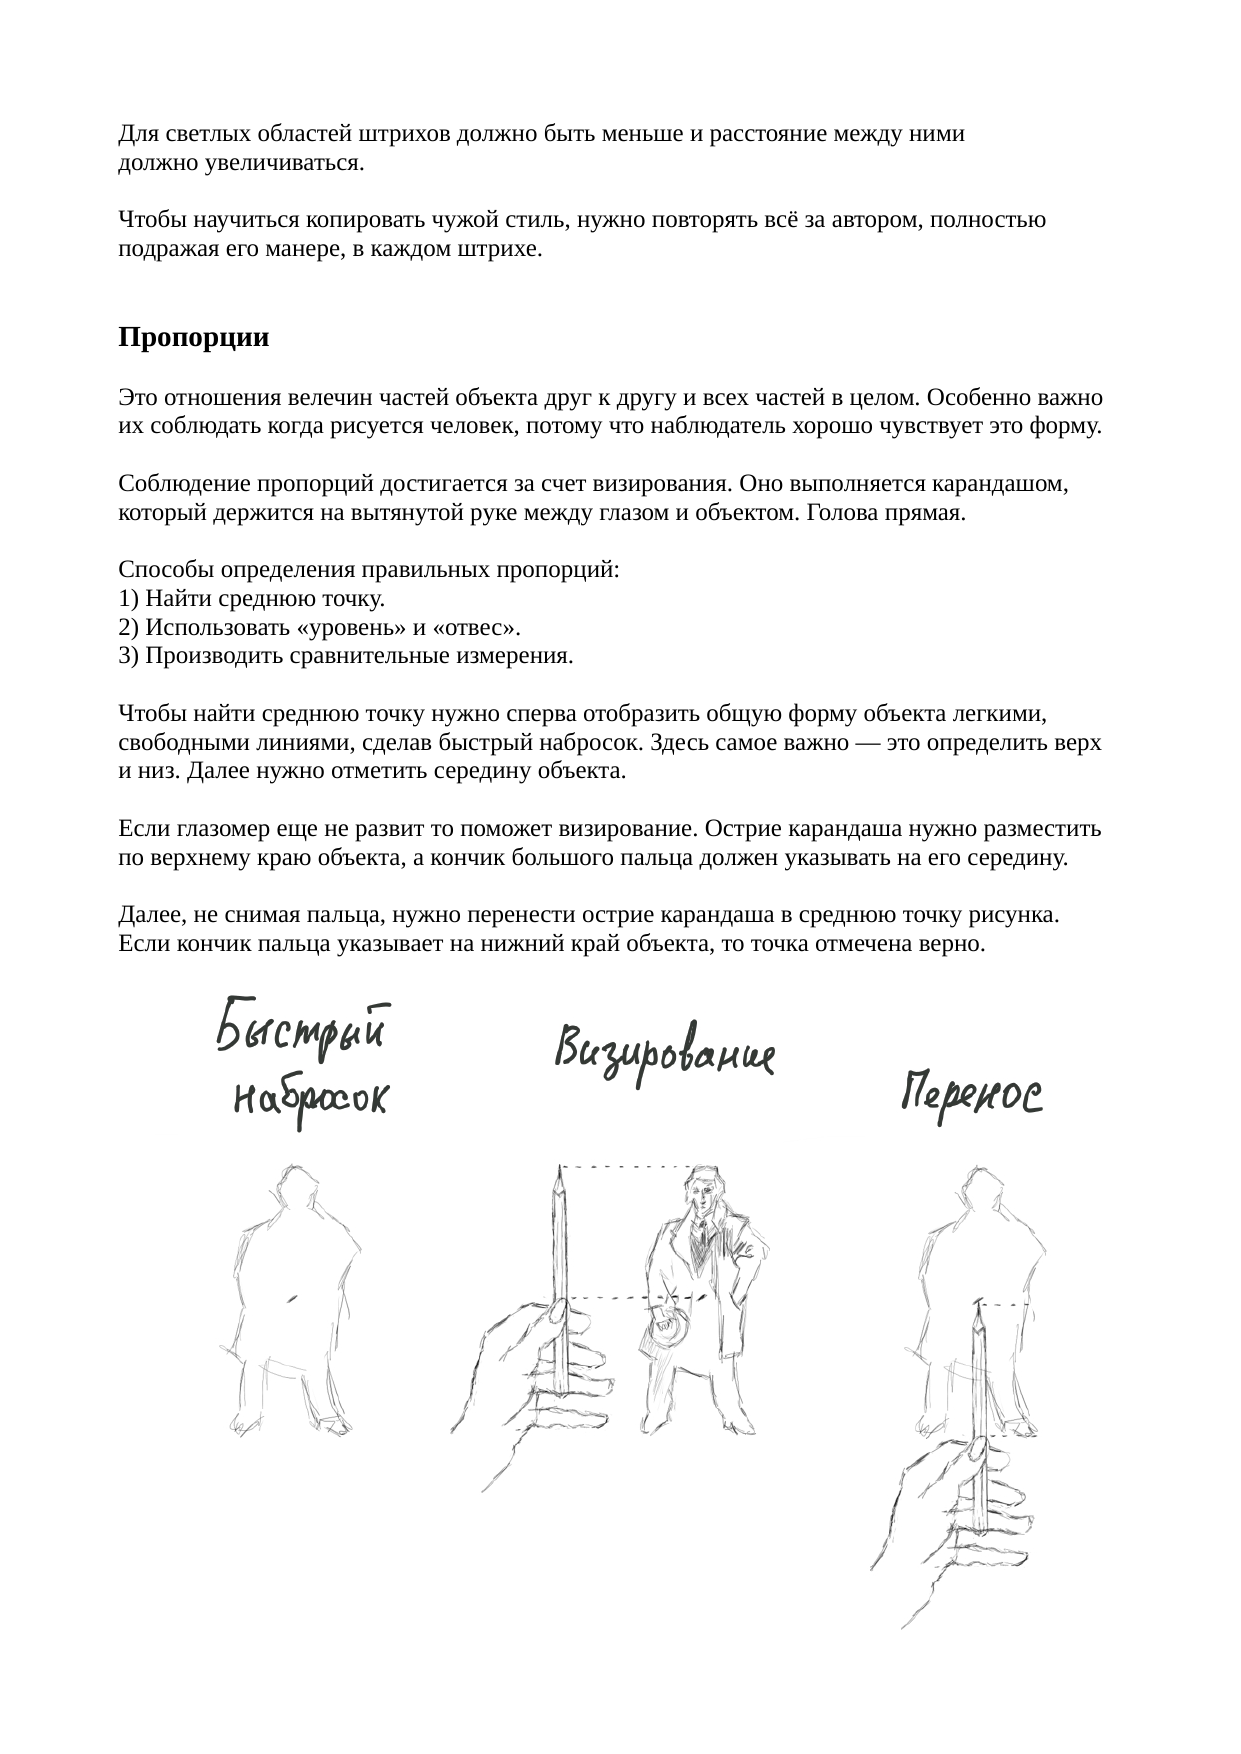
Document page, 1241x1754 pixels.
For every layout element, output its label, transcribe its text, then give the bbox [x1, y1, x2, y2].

text Соблюдение пропорций достигается за счет визирования. Оно выполняется карандашом, который держится на вытянутой руке между глазом и объектом. Голова прямая. [118, 468, 1122, 525]
text должно увеличиваться. [118, 147, 1122, 176]
text 1) Найти среднюю точку. [118, 583, 1122, 612]
picture [155, 964, 1113, 1653]
text Это отношения велечин частей объекта друг к другу и всех частей в целом. Особенно важно их соблюдать когда рисуется человек, потому что наблюдатель хорошо чувствует это форму. [118, 382, 1122, 439]
text Пропорции [118, 319, 1122, 353]
text Если глазомер еще не развит то поможет визирование. Острие карандаша нужно разместить по верхнему краю объекта, а кончик большого пальца должен указывать на его середину. [118, 813, 1122, 870]
text 2) Использовать «уровень» и «отвес». [118, 612, 1122, 640]
text Если кончик пальца указывает на нижний край объекта, то точка отмечена верно. [118, 928, 1122, 957]
text Чтобы найти среднюю точку нужно сперва отобразить общую форму объекта легкими, свободными линиями, сделав быстрый набросок. Здесь самое важно — это определить верх и низ. Далее нужно отметить середину объекта. [118, 698, 1122, 784]
text Способы определения правильных пропорций: [118, 554, 1122, 583]
text Для светлых областей штрихов должно быть меньше и расстояние между ними [118, 118, 1122, 147]
text Чтобы научиться копировать чужой стиль, нужно повторять всё за автором, полностью подражая его манере, в каждом штрихе. [118, 204, 1122, 262]
text Далее, не снимая пальца, нужно перенести острие карандаша в среднюю точку рисунка. [118, 899, 1122, 928]
text 3) Производить сравнительные измерения. [118, 640, 1122, 669]
